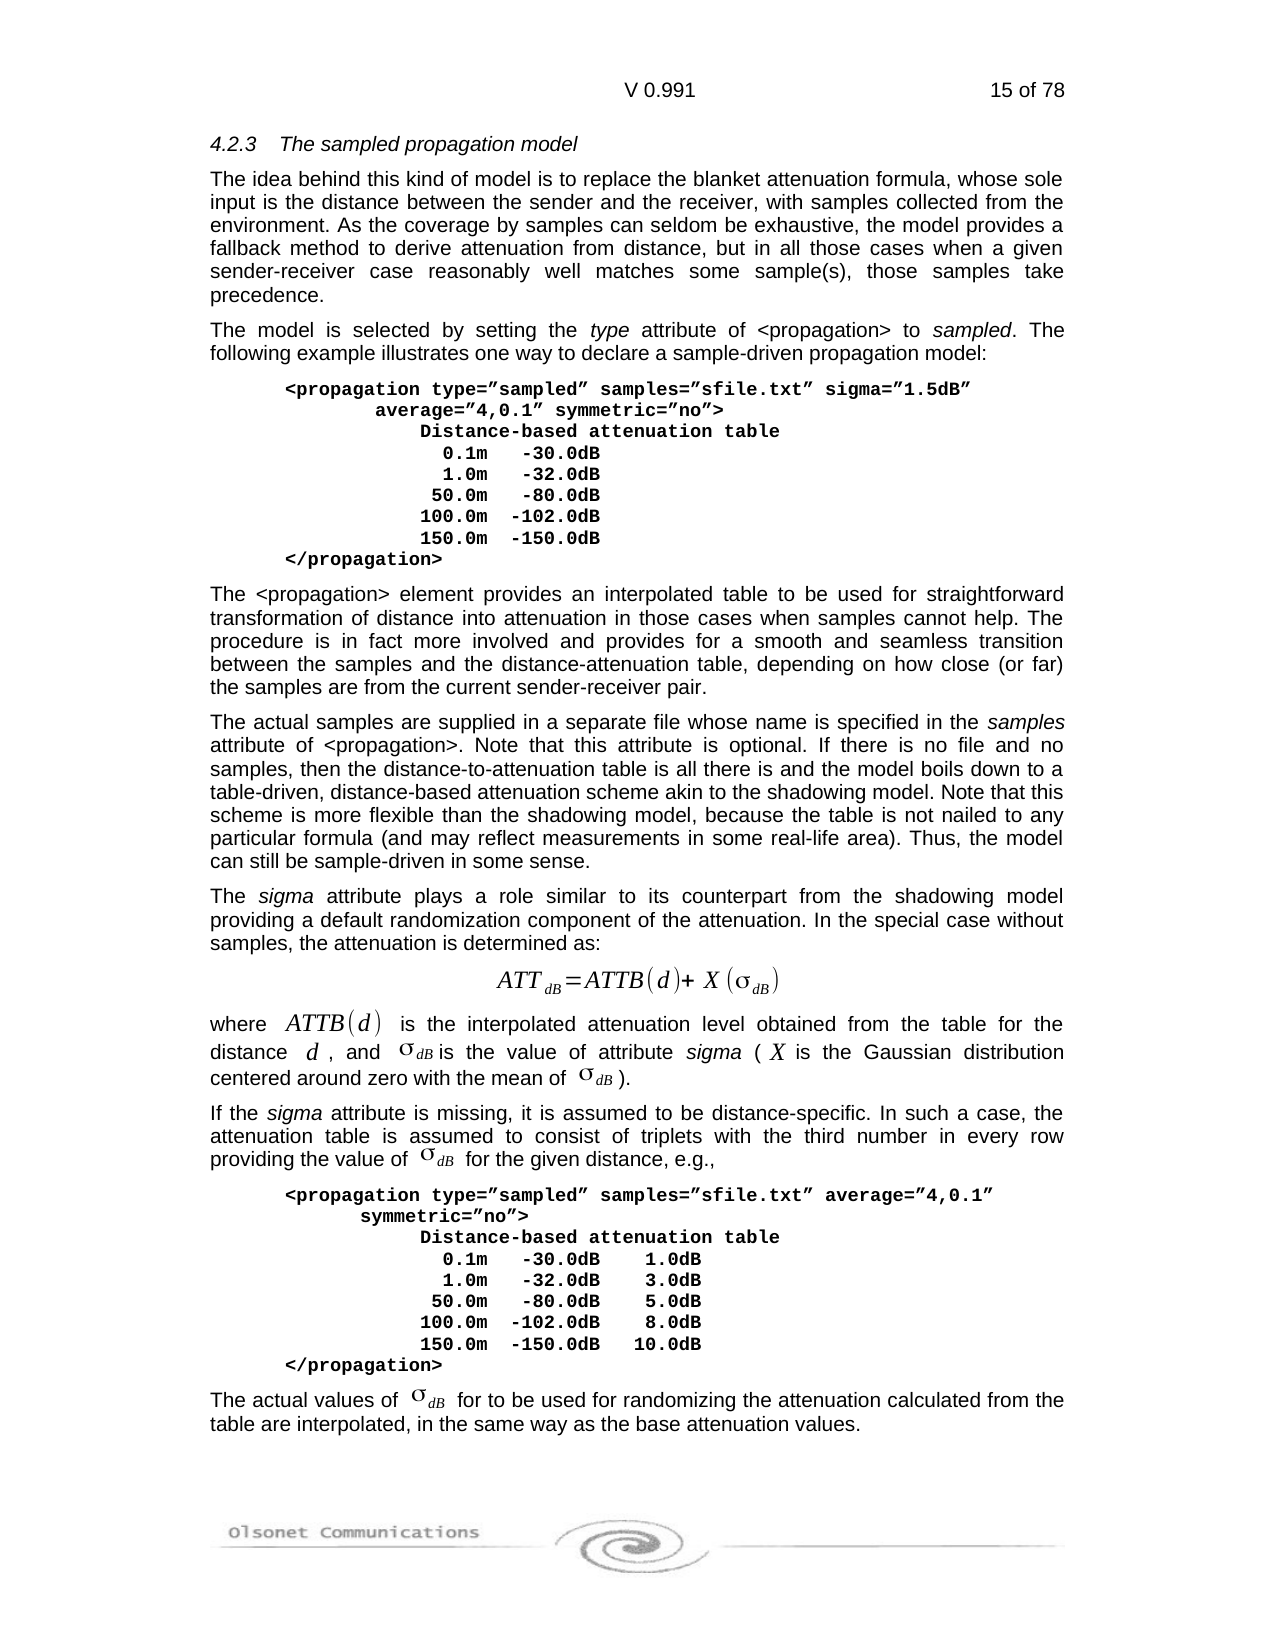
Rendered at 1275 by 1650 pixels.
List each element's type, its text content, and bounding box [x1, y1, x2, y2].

text The actual values of for to be used for randomizing the attenuation calculated from the table are interpolated, in the same way as the base attenuation values. [210, 1389, 1065, 1435]
picture [210, 1504, 1065, 1596]
text <propagation type=”sampled” samples=”sfile.txt” sigma=”1.5dB” [210, 377, 1065, 401]
text Distance-based attenuation table [210, 1228, 1065, 1249]
text If the sigma attribute is missing, it is assumed to be distance-specific. In such a case, the attenuation table is assumed to consist of triplets with the third number in every row providing the value of for the given distance, e.g., [210, 1101, 1065, 1171]
text The model is selected by setting the type attribute of <propagation> to sampled. The following example illustrates one way to declare a sample-driven propagation model: [210, 318, 1065, 365]
text The idea behind this kind of model is to replace the blanket attenuation formula, whose sole input is the distance between the sender and the receiver, with samples collected from the environment. As the coverage by samples can seldom be exhaustive, the model provides a fallback method to derive attenuation from distance, but in all those cases when a given sender-receiver case reasonably well matches some sample(s), those samples take precedence. [210, 167, 1065, 307]
text 50.0m -80.0dB [210, 486, 1065, 507]
text 0.1m -30.0dB 1.0dB [210, 1249, 1065, 1271]
text The sigma attribute plays a role similar to its counterpart from the shadowing model providing a default randomization component of the attenuation. In the special case without samples, the attenuation is determined as: [210, 885, 1065, 955]
text Distance-based attenuation table [210, 422, 1065, 443]
text 50.0m -80.0dB 5.0dB [210, 1292, 1065, 1313]
text 150.0m -150.0dB [210, 528, 1065, 550]
text 100.0m -102.0dB [210, 507, 1065, 528]
text where is the interpolated attenuation level obtained from the table for the distance , and is the value of attribute sigma (is the Gaussian distribution centered around zero with the mean of ). [210, 1010, 1065, 1089]
text The <propagation> element provides an interpolated table to be used for straightforward transformation of distance into attenuation in those cases when samples cannot help. The procedure is in fact more involved and provides for a smooth and seamless transition between the samples and the distance-attenuation table, depending on how close (or far) the samples are from the current sender-receiver pair. [210, 583, 1065, 699]
text <propagation type=”sampled” samples=”sfile.txt” average=”4,0.1” [210, 1183, 1065, 1207]
text 0.1m -30.0dB [210, 443, 1065, 465]
text average=”4,0.1” symmetric=”no”> [210, 401, 1065, 422]
text 1.0m -32.0dB 3.0dB [210, 1271, 1065, 1292]
text </propagation> [210, 550, 1065, 571]
text 100.0m -102.0dB 8.0dB [210, 1313, 1065, 1334]
text 1.0m -32.0dB [210, 465, 1065, 486]
subtitle The sampled propagation model [210, 132, 1065, 155]
text The actual samples are supplied in a separate file whose name is specified in the samples attribute of <propagation>. Note that this attribute is optional. If there is no file and no samples, then the distance-to-attenuation table is all there is and the model boils down to a table-driven, distance-based attenuation scheme akin to the shadowing model. Note that this scheme is more flexible than the shadowing model, because the table is not nailed to any particular formula (and may reflect measurements in some real-life area). Thus, the model can still be sample-driven in some sense. [210, 711, 1065, 873]
text symmetric=”no”> [210, 1207, 1065, 1228]
text 150.0m -150.0dB 10.0dB [210, 1334, 1065, 1356]
text </propagation> [210, 1356, 1065, 1377]
